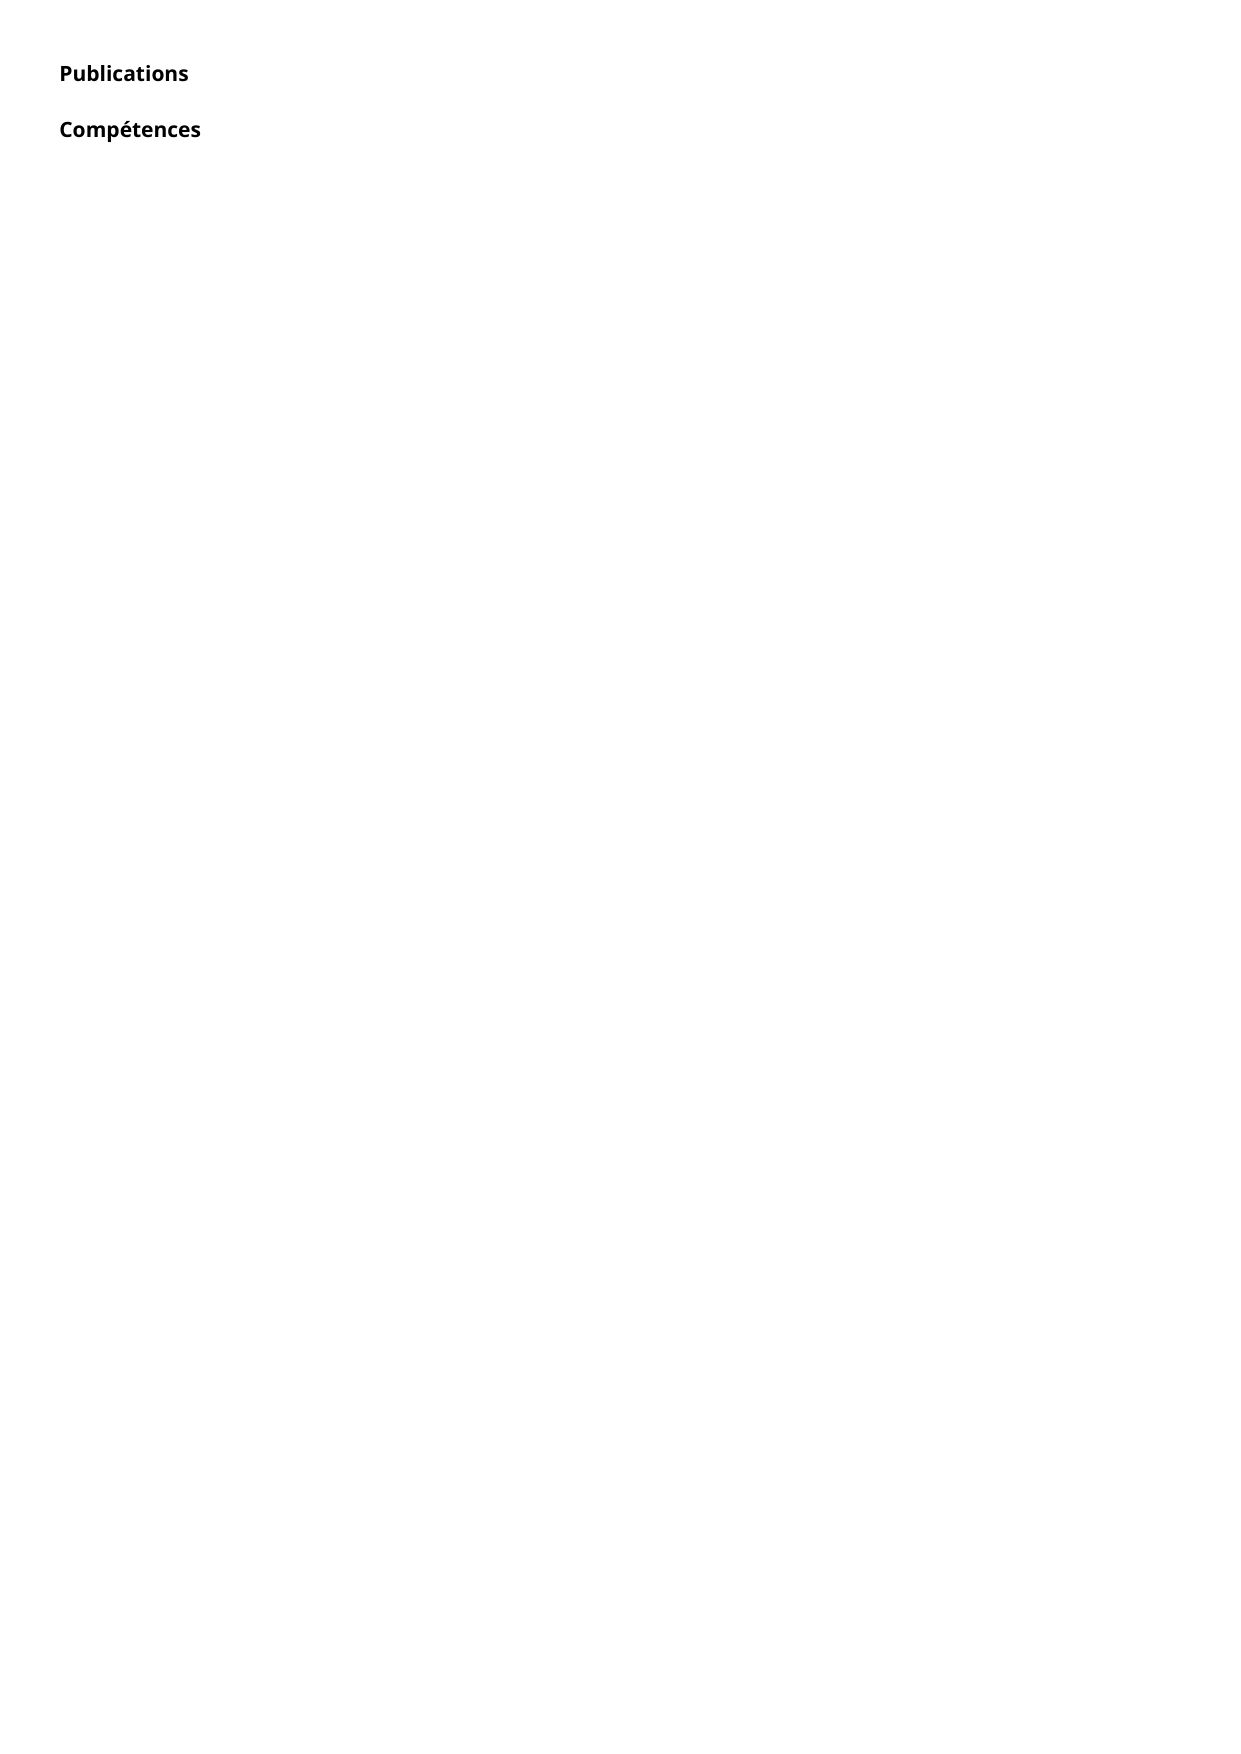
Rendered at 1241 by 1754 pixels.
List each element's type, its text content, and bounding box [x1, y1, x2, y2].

subtitle Compétences [59, 115, 1181, 143]
subtitle Publications [59, 59, 1181, 88]
